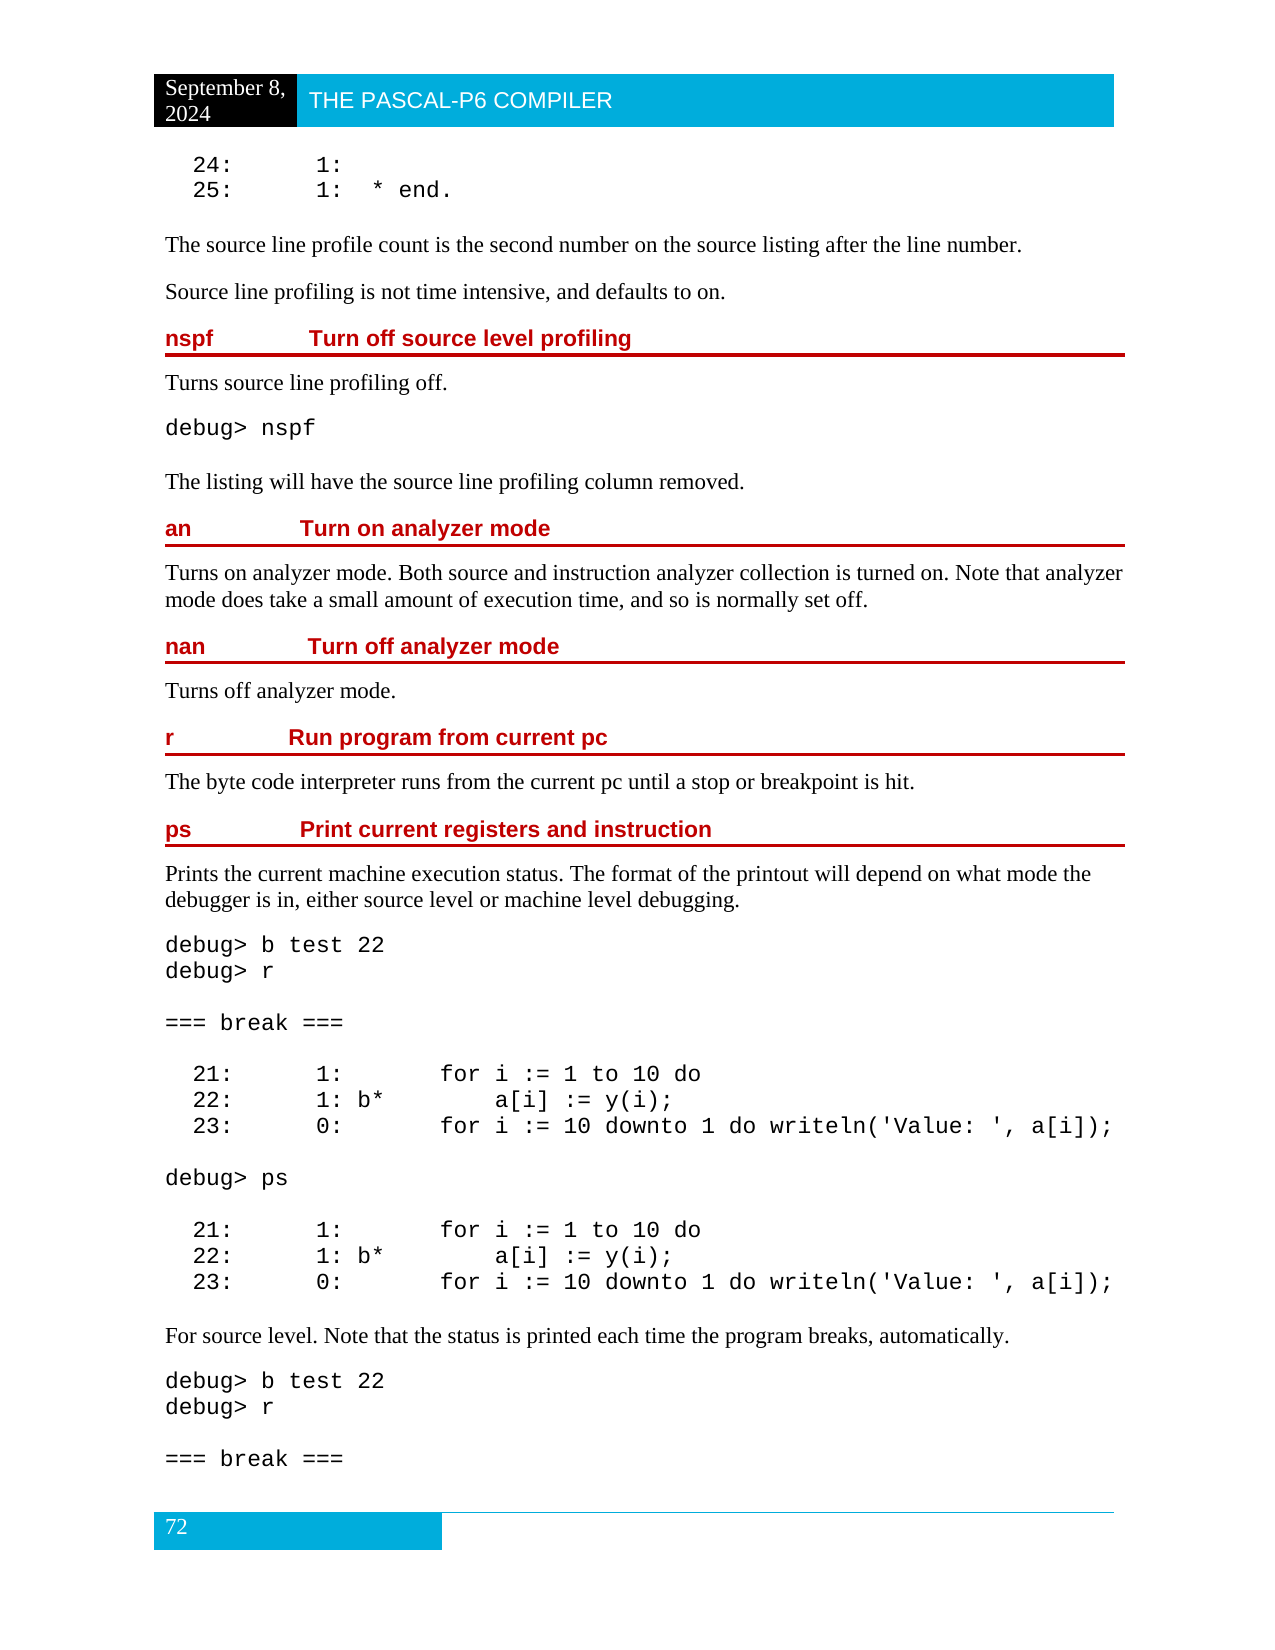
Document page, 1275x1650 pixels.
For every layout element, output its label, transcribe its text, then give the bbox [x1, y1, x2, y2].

text === break === [165, 1447, 1125, 1473]
text 23: 0: for i := 10 downto 1 do writeln('Value: ', a[i]); [165, 1115, 1125, 1141]
subtitle an Turn on analyzer mode [165, 515, 1125, 544]
subtitle r Run program from current pc [165, 724, 1125, 753]
text Turns source line profiling off. [165, 369, 1125, 396]
text debug> b test 22 [165, 933, 1125, 959]
text 22: 1: b* a[i] := y(i); [165, 1089, 1125, 1115]
text 22: 1: b* a[i] := y(i); [165, 1244, 1125, 1270]
text debug> r [165, 1395, 1125, 1421]
text 24: 1: [165, 153, 1125, 179]
text Prints the current machine execution status. The format of the printout will depend on what mode the debugger is in, either source level or machine level debugging. [165, 859, 1125, 912]
text 25: 1: * end. [165, 179, 1125, 205]
subtitle ps Print current registers and instruction [165, 816, 1125, 844]
text Turns off analyzer mode. [165, 677, 1125, 703]
text === break === [165, 1011, 1125, 1037]
text The listing will have the source line profiling column removed. [165, 468, 1125, 494]
text debug> nspf [165, 416, 1125, 442]
text Turns on analyzer mode. Both source and instruction analyzer collection is turned on. Note that analyzer mode does take a small amount of execution time, and so is normally set off. [165, 559, 1125, 612]
subtitle nan Turn off analyzer mode [165, 633, 1125, 661]
text debug> r [165, 959, 1125, 985]
text 23: 0: for i := 10 downto 1 do writeln('Value: ', a[i]); [165, 1270, 1125, 1296]
text 21: 1: for i := 1 to 10 do [165, 1063, 1125, 1089]
text For source level. Note that the status is printed each time the program breaks, automatically. [165, 1322, 1125, 1348]
text debug> b test 22 [165, 1369, 1125, 1395]
text The byte code interpreter runs from the current pc until a stop or breakpoint is hit. [165, 768, 1125, 795]
text Source line profiling is not time intensive, and defaults to on. [165, 278, 1125, 304]
text debug> ps [165, 1167, 1125, 1192]
text 21: 1: for i := 1 to 10 do [165, 1218, 1125, 1244]
text The source line profile count is the second number on the source listing after the line number. [165, 231, 1125, 257]
subtitle nspf Turn off source level profiling [165, 325, 1125, 353]
